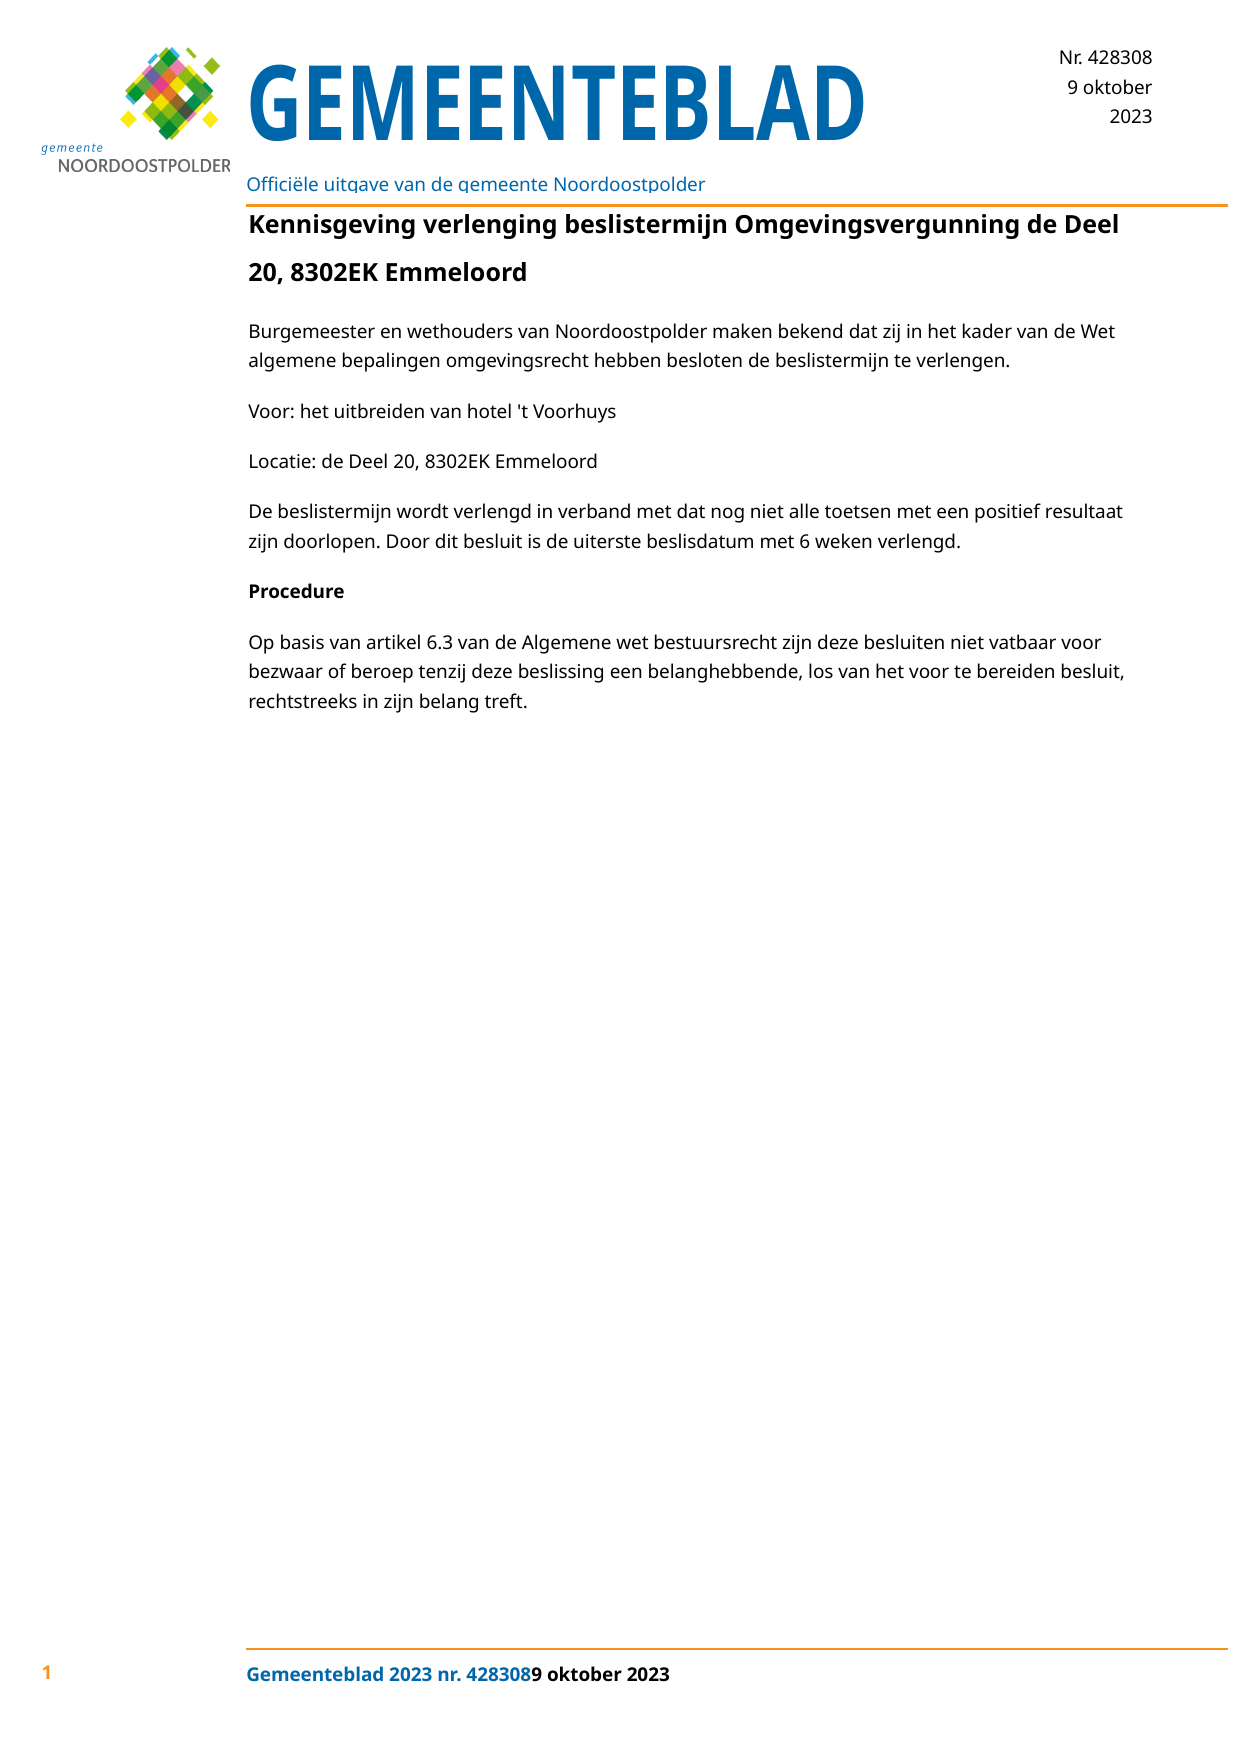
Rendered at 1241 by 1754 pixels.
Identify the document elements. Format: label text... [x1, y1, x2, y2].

text Kennisgeving verlenging beslistermijn Omgevingsvergunning de Deel 20, 8302EK Emmeloord [248, 207, 1152, 288]
text Op basis van artikel 6.3 van de Algemene wet bestuursrecht zijn deze besluiten niet vatbaar voor bezwaar of beroep tenzij deze beslissing een belanghebbende, los van het voor te bereiden besluit, rechtstreeks in zijn belang treft. [248, 629, 1152, 714]
text Voor: het uitbreiden van hotel 't Voorhuys [248, 398, 1152, 424]
text Locatie: de Deel 20, 8302EK Emmeloord [248, 448, 1152, 474]
text Burgemeester en wethouders van Noordoostpolder maken bekend dat zij in het kader van de Wet algemene bepalingen omgevingsrecht hebben besloten de beslistermijn te verlengen. [248, 318, 1152, 373]
text Procedure [248, 579, 1152, 604]
text De beslistermijn wordt verlengd in verband met​ ​​dat nog niet alle toetsen met een positief resultaat zijn doorlopen. Door dit besluit is de uiterste beslisdatum met 6 weken verlengd. [248, 499, 1152, 554]
picture [41, 47, 231, 172]
